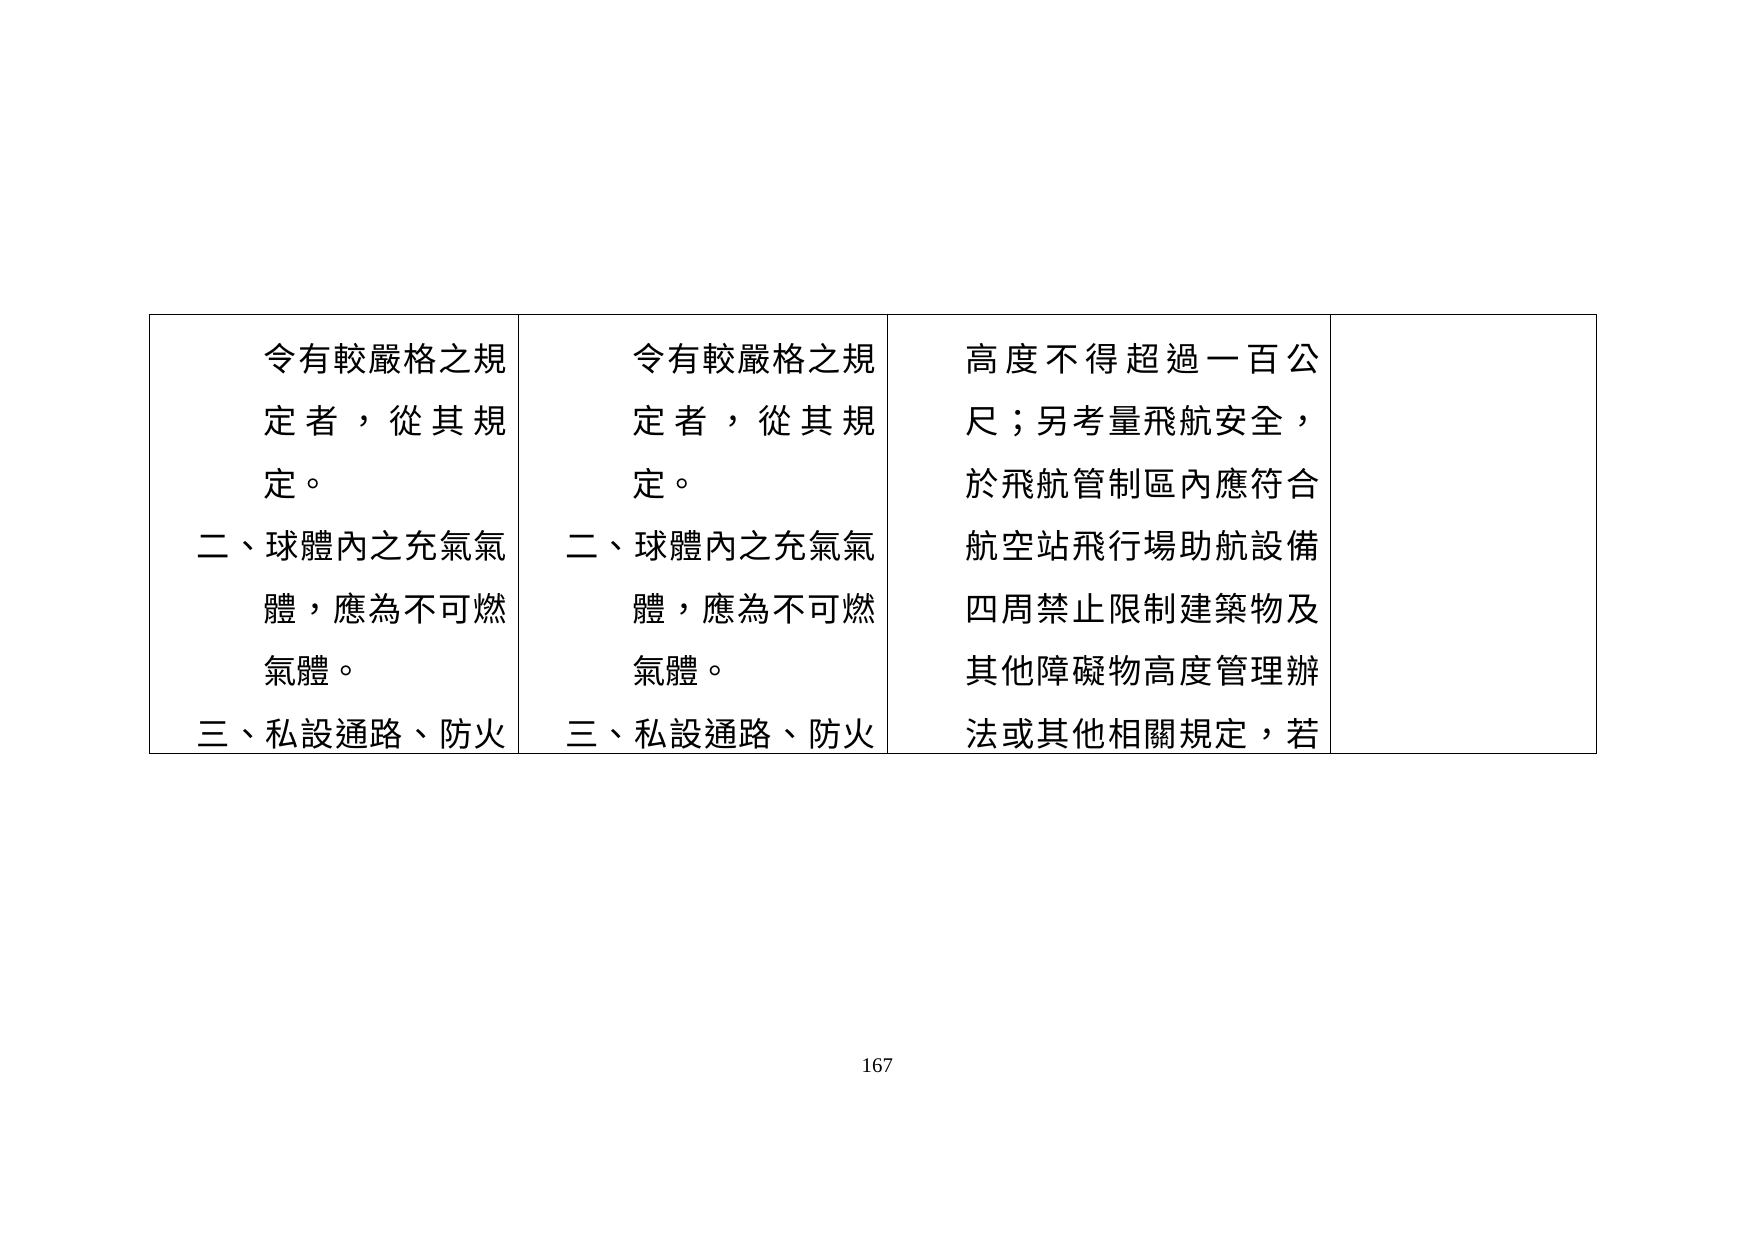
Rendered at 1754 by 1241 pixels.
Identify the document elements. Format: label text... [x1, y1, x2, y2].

table_cell 令有較嚴格之規定者，從其規定。 二、球體內之充氣氣體，應為不可燃氣體。 三、私設通路、防火 [519, 315, 887, 752]
table_cell 高度不得超過一百公尺；另考量飛航安全，於飛航管制區內應符合航空站飛行場助航設備四周禁止限制建築物及其他障礙物高度管理辦法或其他相關規定，若 [888, 315, 1330, 752]
table_cell 令有較嚴格之規定者，從其規定。 二、球體內之充氣氣體，應為不可燃氣體。 三、私設通路、防火 [150, 315, 518, 752]
table_cell [1331, 315, 1596, 752]
